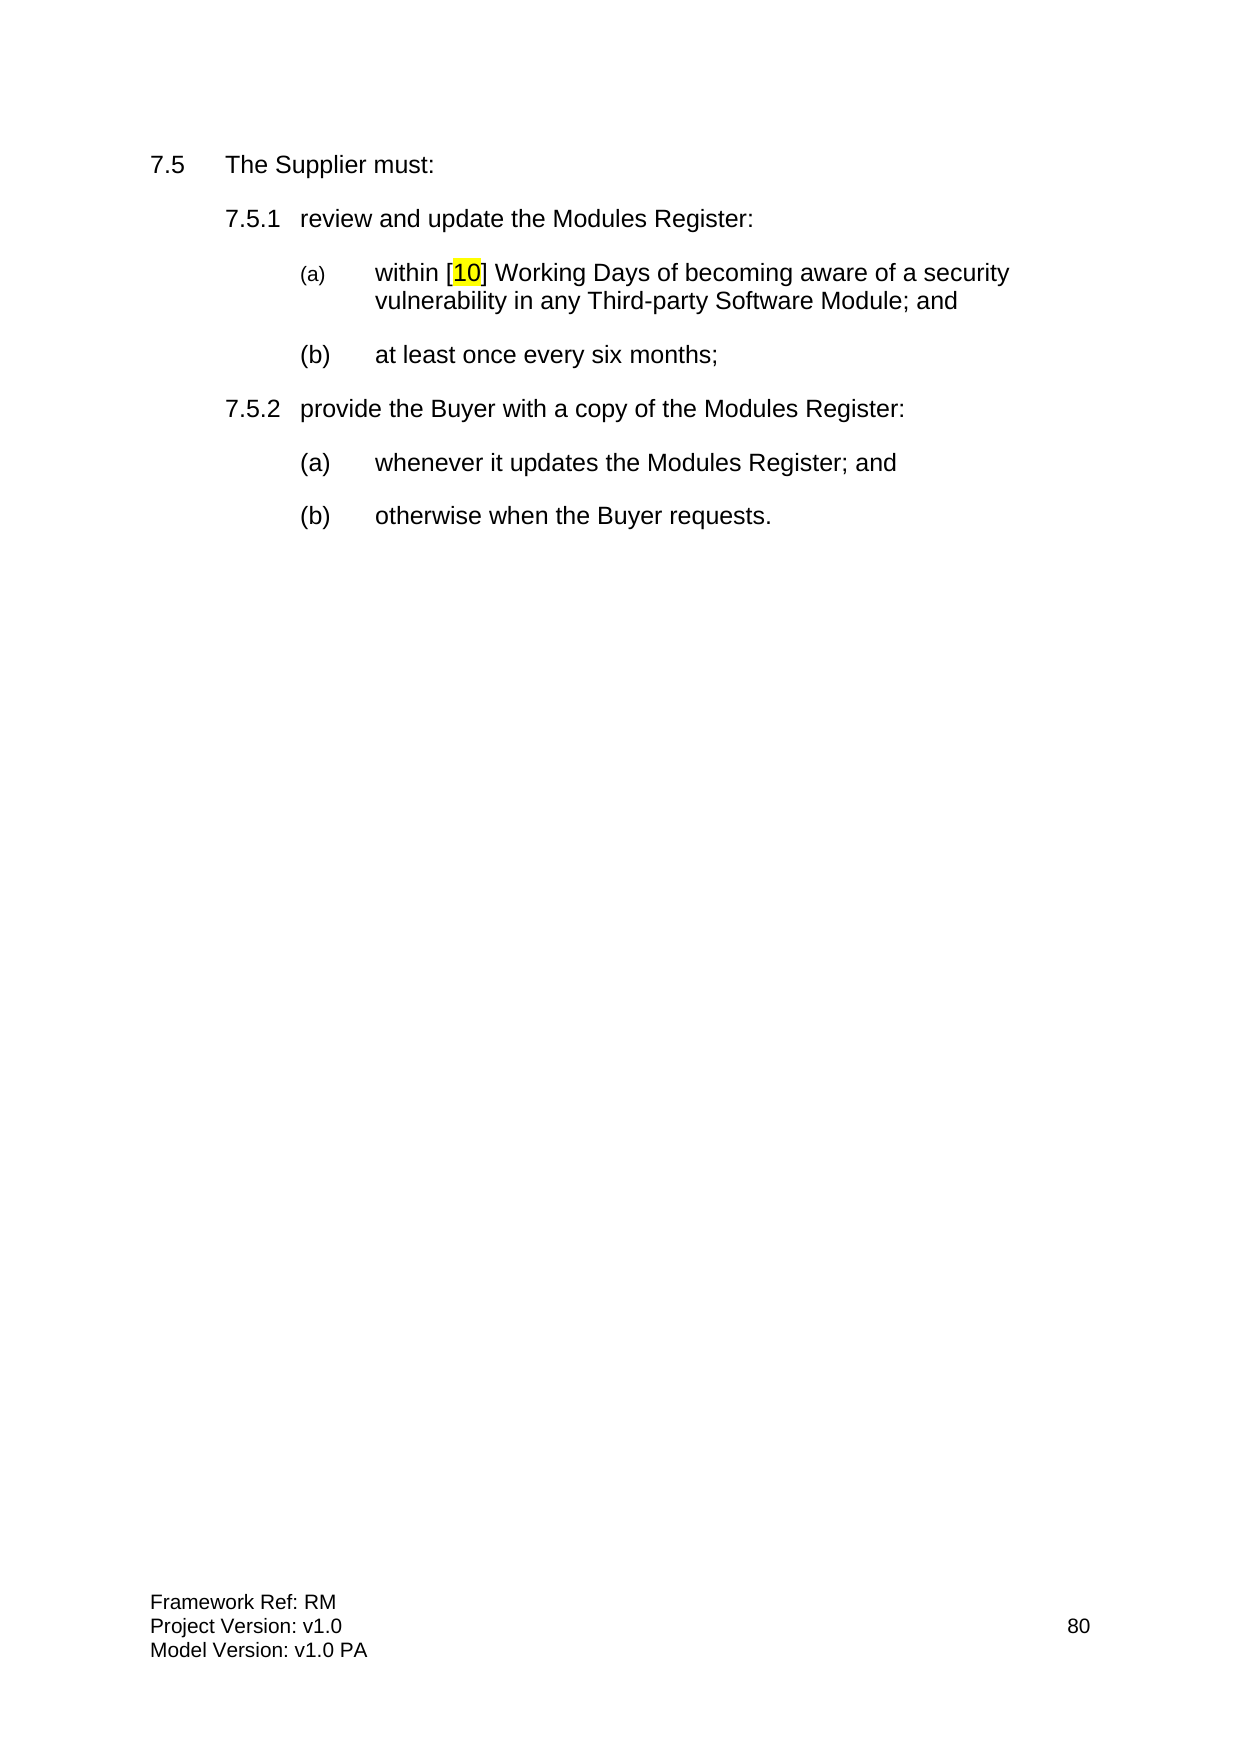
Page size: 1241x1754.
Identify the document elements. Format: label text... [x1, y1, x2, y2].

list within [10] Working Days of becoming aware of a security vulnerability in any Third-party Software Module; and [300, 257, 1091, 315]
list otherwise when the Buyer requests. [300, 501, 1091, 530]
list provide the Buyer with a copy of the Modules Register: [225, 394, 1091, 422]
list at least once every six months; [300, 340, 1091, 369]
list whenever it updates the Modules Register; and [300, 447, 1091, 476]
list The Supplier must: [150, 150, 1091, 179]
list review and update the Modules Register: [225, 204, 1091, 232]
